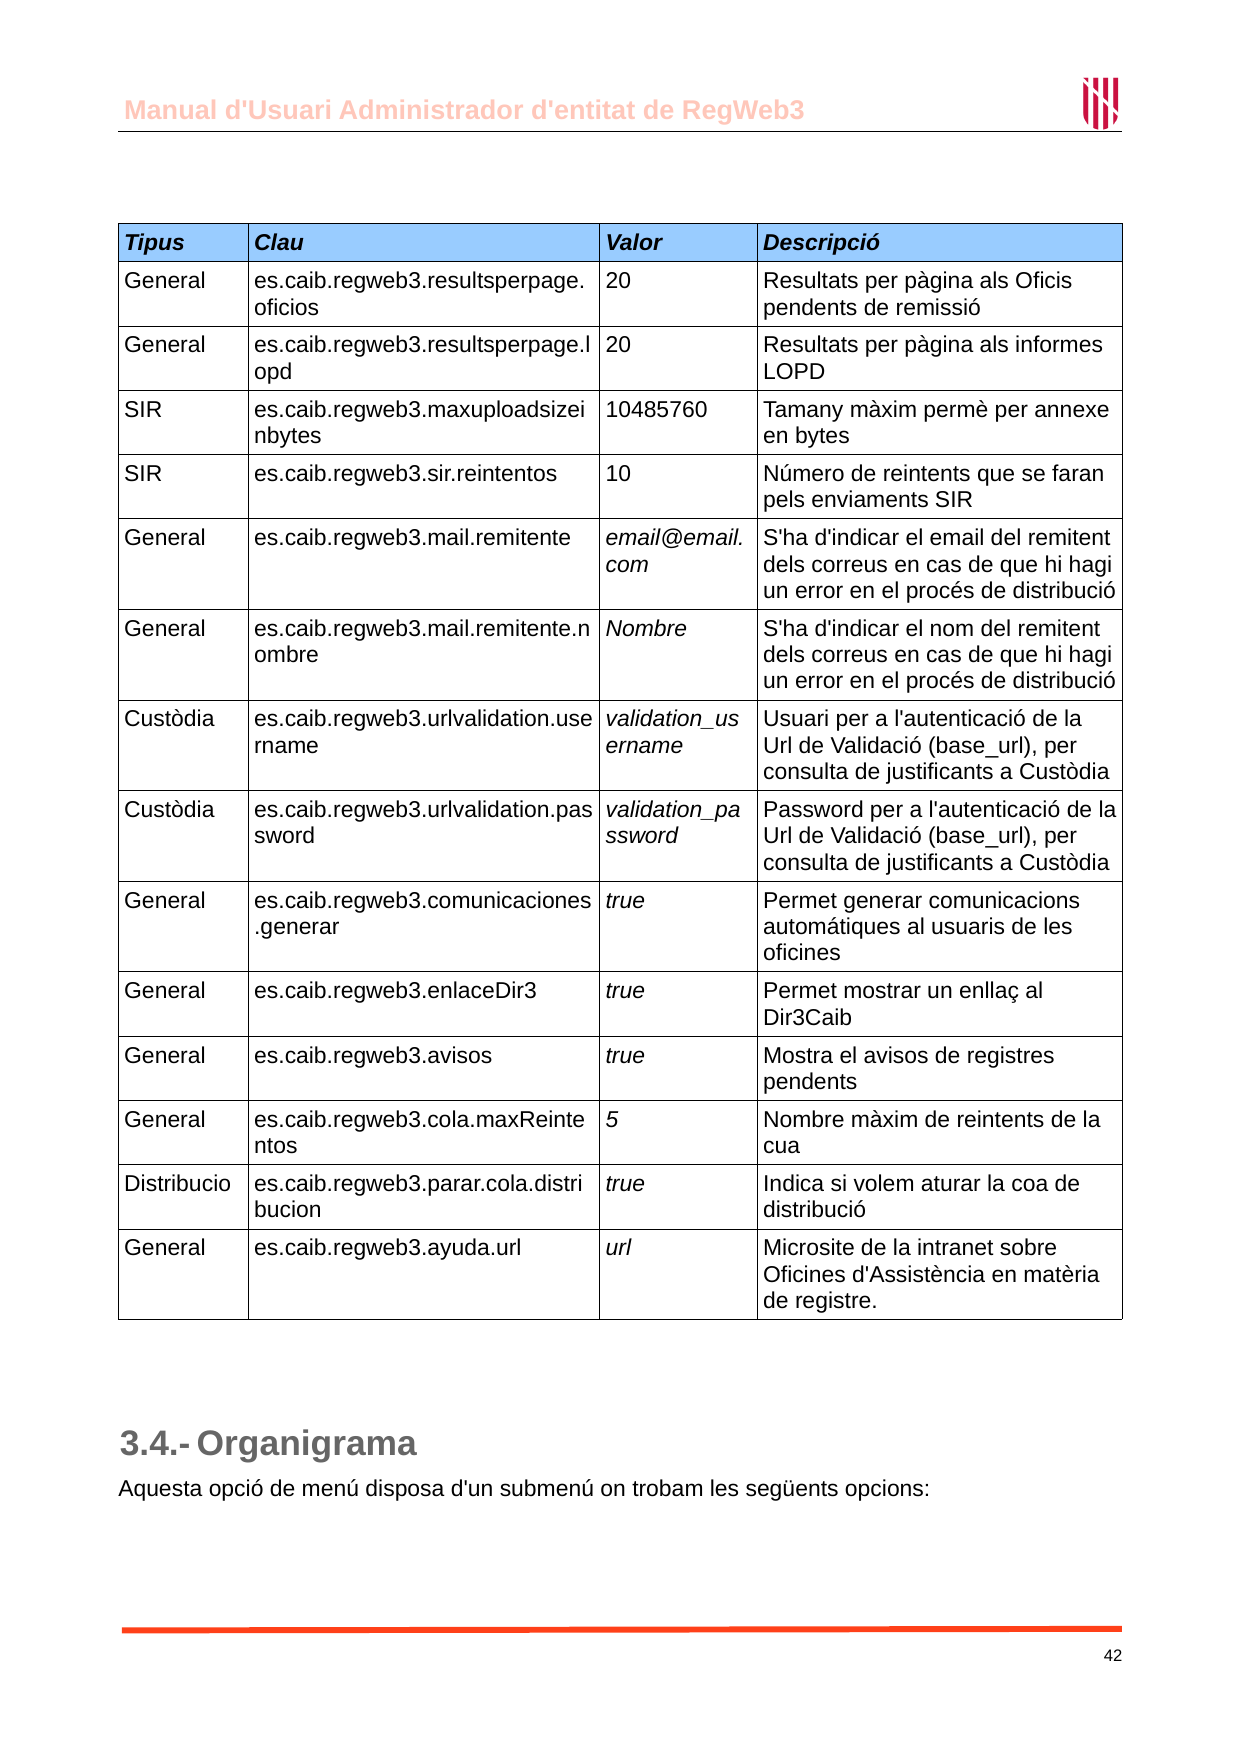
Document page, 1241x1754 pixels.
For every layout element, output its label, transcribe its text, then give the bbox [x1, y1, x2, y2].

table_cell Distribucio [119, 1165, 248, 1228]
table_cell General [119, 1037, 248, 1100]
table_cell es.caib.regweb3.cola.maxReintentos [249, 1101, 599, 1164]
table_cell es.caib.regweb3.mail.remitente [249, 519, 599, 609]
table_header Descripció [758, 224, 1122, 261]
table_cell 10485760 [600, 391, 757, 454]
table_cell Microsite de la intranet sobre Oficines d'Assistència en matèria de registre. [758, 1230, 1122, 1319]
table_cell Tamany màxim permè per annexe en bytes [758, 391, 1122, 454]
table_cell Resultats per pàgina als informes LOPD [758, 327, 1122, 390]
picture [1080, 76, 1121, 131]
table_cell true [600, 882, 757, 971]
table_cell SIR [119, 455, 248, 518]
table_cell true [600, 1037, 757, 1100]
table_cell 20 [600, 262, 757, 326]
table_cell url [600, 1230, 757, 1319]
table_cell General [119, 262, 248, 326]
table_cell SIR [119, 391, 248, 454]
table_header Clau [249, 224, 599, 261]
table_cell General [119, 882, 248, 971]
table_cell es.caib.regweb3.resultsperpage.lopd [249, 327, 599, 390]
table_cell Nombre [600, 610, 757, 699]
table_cell Password per a l'autenticació de la Url de Validació (base_url), per consulta de justificants a Custòdia [758, 791, 1122, 881]
subtitle Organigrama [119, 1422, 1122, 1463]
table_cell 20 [600, 327, 757, 390]
table_cell General [119, 1230, 248, 1319]
table_cell Usuari per a l'autenticació de la Url de Validació (base_url), per consulta de justificants a Custòdia [758, 701, 1122, 790]
table_cell es.caib.regweb3.maxuploadsizeinbytes [249, 391, 599, 454]
table_cell General [119, 972, 248, 1036]
table_header Valor [600, 224, 757, 261]
table_cell es.caib.regweb3.urlvalidation.password [249, 791, 599, 881]
table_cell es.caib.regweb3.parar.cola.distribucion [249, 1165, 599, 1228]
table_cell es.caib.regweb3.resultsperpage.oficios [249, 262, 599, 326]
table_cell General [119, 1101, 248, 1164]
table_cell es.caib.regweb3.mail.remitente.nombre [249, 610, 599, 699]
table_cell Nombre màxim de reintents de la cua [758, 1101, 1122, 1164]
table_cell Número de reintents que se faran pels enviaments SIR [758, 455, 1122, 518]
table_cell S'ha d'indicar el email del remitent dels correus en cas de que hi hagi un error en el procés de distribució [758, 519, 1122, 609]
table_cell General [119, 610, 248, 699]
table_cell email@email.com [600, 519, 757, 609]
table_cell Permet mostrar un enllaç al Dir3Caib [758, 972, 1122, 1036]
table_cell General [119, 327, 248, 390]
table_cell Custòdia [119, 701, 248, 790]
table_cell Permet generar comunicacions automátiques al usuaris de les oficines [758, 882, 1122, 971]
table_cell Indica si volem aturar la coa de distribució [758, 1165, 1122, 1228]
table_cell S'ha d'indicar el nom del remitent dels correus en cas de que hi hagi un error en el procés de distribució [758, 610, 1122, 699]
table_cell validation_password [600, 791, 757, 881]
table_cell es.caib.regweb3.enlaceDir3 [249, 972, 599, 1036]
table_cell validation_username [600, 701, 757, 790]
table_cell 5 [600, 1101, 757, 1164]
table_header Tipus [119, 224, 248, 261]
table_cell Mostra el avisos de registres pendents [758, 1037, 1122, 1100]
table_cell es.caib.regweb3.avisos [249, 1037, 599, 1100]
table_cell General [119, 519, 248, 609]
table_cell true [600, 1165, 757, 1228]
table_cell Resultats per pàgina als Oficis pendents de remissió [758, 262, 1122, 326]
table_cell Custòdia [119, 791, 248, 881]
table_cell es.caib.regweb3.urlvalidation.username [249, 701, 599, 790]
text Aquesta opció de menú disposa d'un submenú on trobam les següents opcions: [118, 1475, 1122, 1502]
table_cell es.caib.regweb3.sir.reintentos [249, 455, 599, 518]
table_cell es.caib.regweb3.comunicaciones.generar [249, 882, 599, 971]
table_cell es.caib.regweb3.ayuda.url [249, 1230, 599, 1319]
table_cell 10 [600, 455, 757, 518]
table_cell true [600, 972, 757, 1036]
